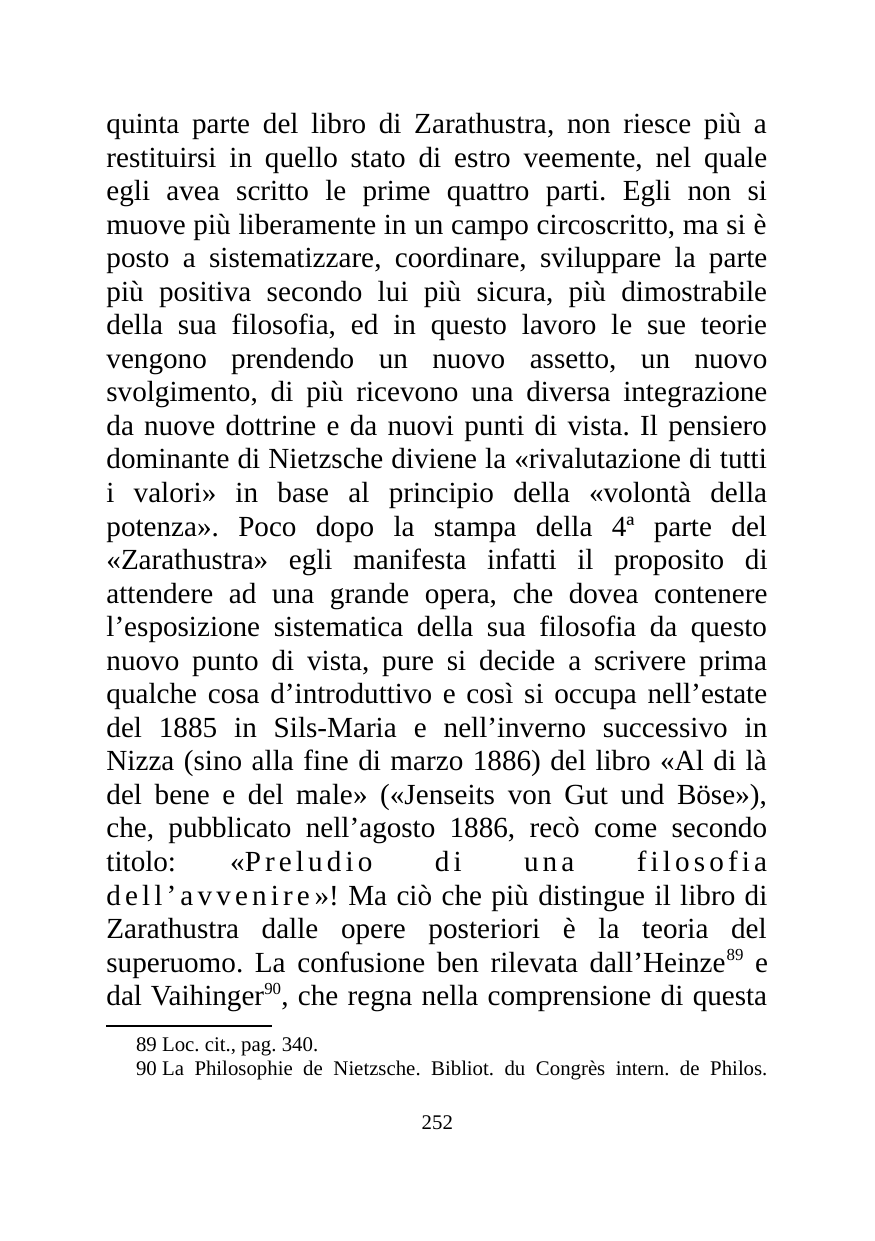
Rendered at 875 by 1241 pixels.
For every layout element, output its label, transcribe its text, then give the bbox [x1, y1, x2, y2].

text quinta parte del libro di Zarathustra, non riesce più a restituirsi in quello stato di estro veemente, nel quale egli avea scritto le prime quattro parti. Egli non si muove più liberamente in un campo circoscritto, ma si è posto a sistematizzare, coordinare, sviluppare la parte più positiva secondo lui più sicura, più dimostrabile della sua filosofia, ed in questo lavoro le sue teorie vengono prendendo un nuovo assetto, un nuovo svolgimento, di più ricevono una diversa integrazione da nuove dottrine e da nuovi punti di vista. Il pensiero dominante di Nietzsche diviene la «rivalutazione di tutti i valori» in base al principio della «volontà della potenza». Poco dopo la stampa della 4ª parte del «Zarathustra» egli manifesta infatti il proposito di attendere ad una grande opera, che dovea contenere l’esposizione sistematica della sua filosofia da questo nuovo punto di vista, pure si decide a scrivere prima qualche cosa d’introduttivo e così si occupa nell’estate del 1885 in Sils-Maria e nell’inverno successivo in Nizza (sino alla fine di marzo 1886) del libro «Al di là del bene e del male» («Jenseits von Gut und Böse»), che, pubblicato nell’agosto 1886, recò come secondo titolo: «Preludio di una filosofia dell’avvenire»! Ma ciò che più distingue il libro di Zarathustra dalle opere posteriori è la teoria del superuomo. La confusione ben rilevata dall’Heinze e dal Vaihinger, che regna nella comprensione di questa [106, 106, 768, 1012]
text Loc. cit., pag. 340. [106, 1032, 768, 1056]
text La Philosophie de Nietzsche. Bibliot. du Congrès intern. de Philos. [106, 1056, 768, 1080]
